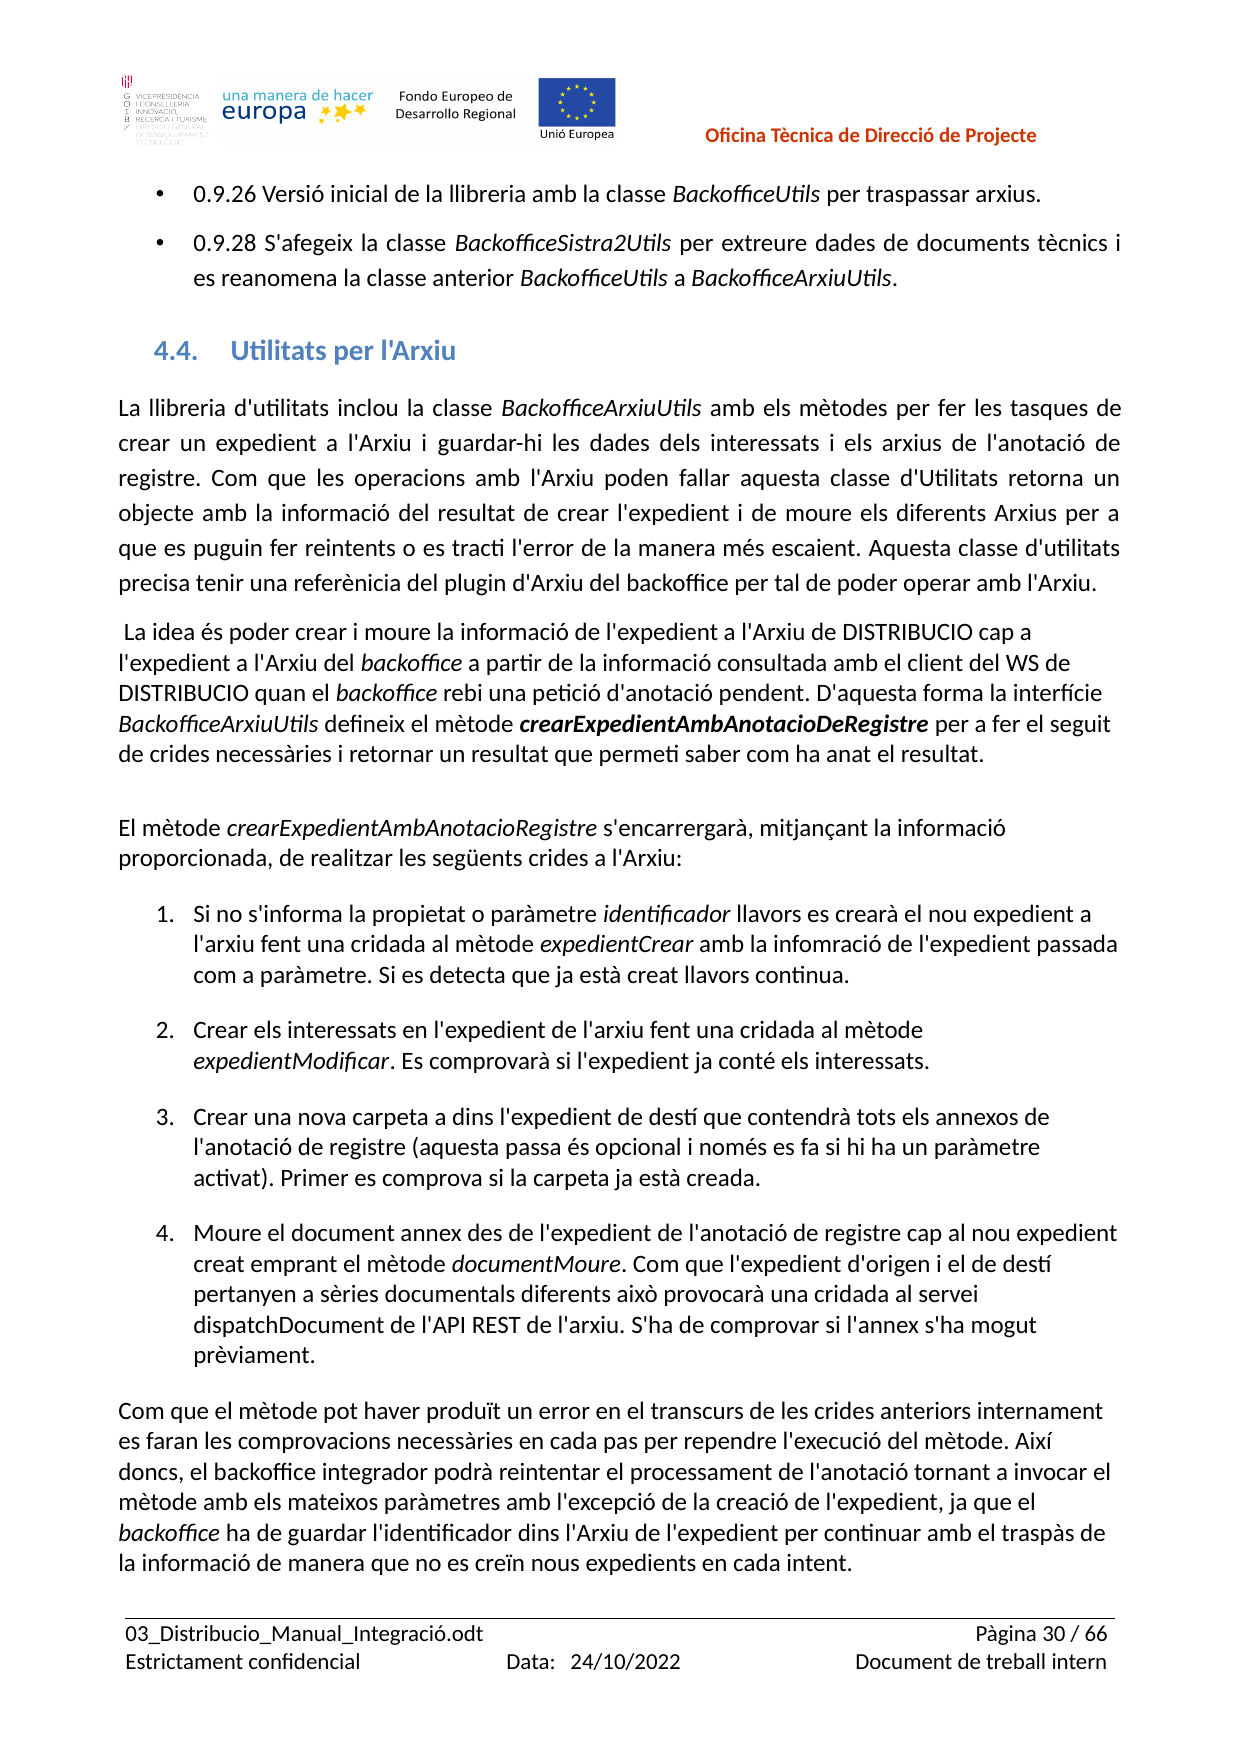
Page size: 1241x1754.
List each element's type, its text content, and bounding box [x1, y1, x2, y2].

list Crear una nova carpeta a dins l'expedient de destí que contendrà tots els annexos de l'anotació de registre (aquesta passa és opcional i només es fa si hi ha un paràmetre activat). Primer es comprova si la carpeta ja està creada. [156, 1101, 1122, 1192]
list Si no s'informa la propietat o paràmetre identificador llavors es crearà el nou expedient a l'arxiu fent una cridada al mètode expedientCrear amb la infomració de l'expedient passada com a paràmetre. Si es detecta que ja està creat llavors continua. [156, 898, 1122, 989]
list 0.9.28 S'afegeix la classe BackofficeSistra2Utils per extreure dades de documents tècnics i es reanomena la classe anterior BackofficeUtils a BackofficeArxiuUtils. [156, 227, 1122, 293]
picture [118, 73, 213, 147]
list 0.9.26 Versió inicial de la llibreria amb la classe BackofficeUtils per traspassar arxius. [156, 178, 1122, 208]
picture [219, 73, 621, 147]
text La idea és poder crear i moure la informació de l'expedient a l'Arxiu de DISTRIBUCIO cap a l'expedient a l'Arxiu del backoffice a partir de la informació consultada amb el client del WS de DISTRIBUCIO quan el backoffice rebi una petició d'anotació pendent. D'aquesta forma la interfície BackofficeArxiuUtils defineix el mètode crearExpedientAmbAnotacioDeRegistre per a fer el seguit de crides necessàries i retornar un resultat que permeti saber com ha anat el resultat. [118, 616, 1122, 769]
list Moure el document annex des de l'expedient de l'anotació de registre cap al nou expedient creat emprant el mètode documentMoure. Com que l'expedient d'origen i el de destí pertanyen a sèries documentals diferents això provocarà una cridada al servei dispatchDocument de l'API REST de l'arxiu. S'ha de comprovar si l'annex s'ha mogut prèviament. [156, 1217, 1122, 1370]
text Com que el mètode pot haver produït un error en el transcurs de les crides anteriors internament es faran les comprovacions necessàries en cada pas per rependre l'execució del mètode. Així doncs, el backoffice integrador podrà reintentar el processament de l'anotació tornant a invocar el mètode amb els mateixos paràmetres amb l'excepció de la creació de l'expedient, ja que el backoffice ha de guardar l'identificador dins l'Arxiu de l'expedient per continuar amb el traspàs de la informació de manera que no es creïn nous expedients en cada intent. [118, 1395, 1122, 1578]
subtitle Utilitats per l'Arxiu [153, 332, 1122, 368]
list Crear els interessats en l'expedient de l'arxiu fent una cridada al mètode expedientModificar. Es comprovarà si l'expedient ja conté els interessats. [156, 1014, 1122, 1076]
text La llibreria d'utilitats inclou la classe BackofficeArxiuUtils amb els mètodes per fer les tasques de crear un expedient a l'Arxiu i guardar-hi les dades dels interessats i els arxius de l'anotació de registre. Com que les operacions amb l'Arxiu poden fallar aquesta classe d'Utilitats retorna un objecte amb la informació del resultat de crear l'expedient i de moure els diferents Arxius per a que es puguin fer reintents o es tracti l'error de la manera més escaient. Aquesta classe d'utilitats precisa tenir una referènicia del plugin d'Arxiu del backoffice per tal de poder operar amb l'Arxiu. [118, 392, 1122, 597]
text El mètode crearExpedientAmbAnotacioRegistre s'encarrergarà, mitjançant la informació proporcionada, de realitzar les següents crides a l'Arxiu: [118, 812, 1122, 873]
